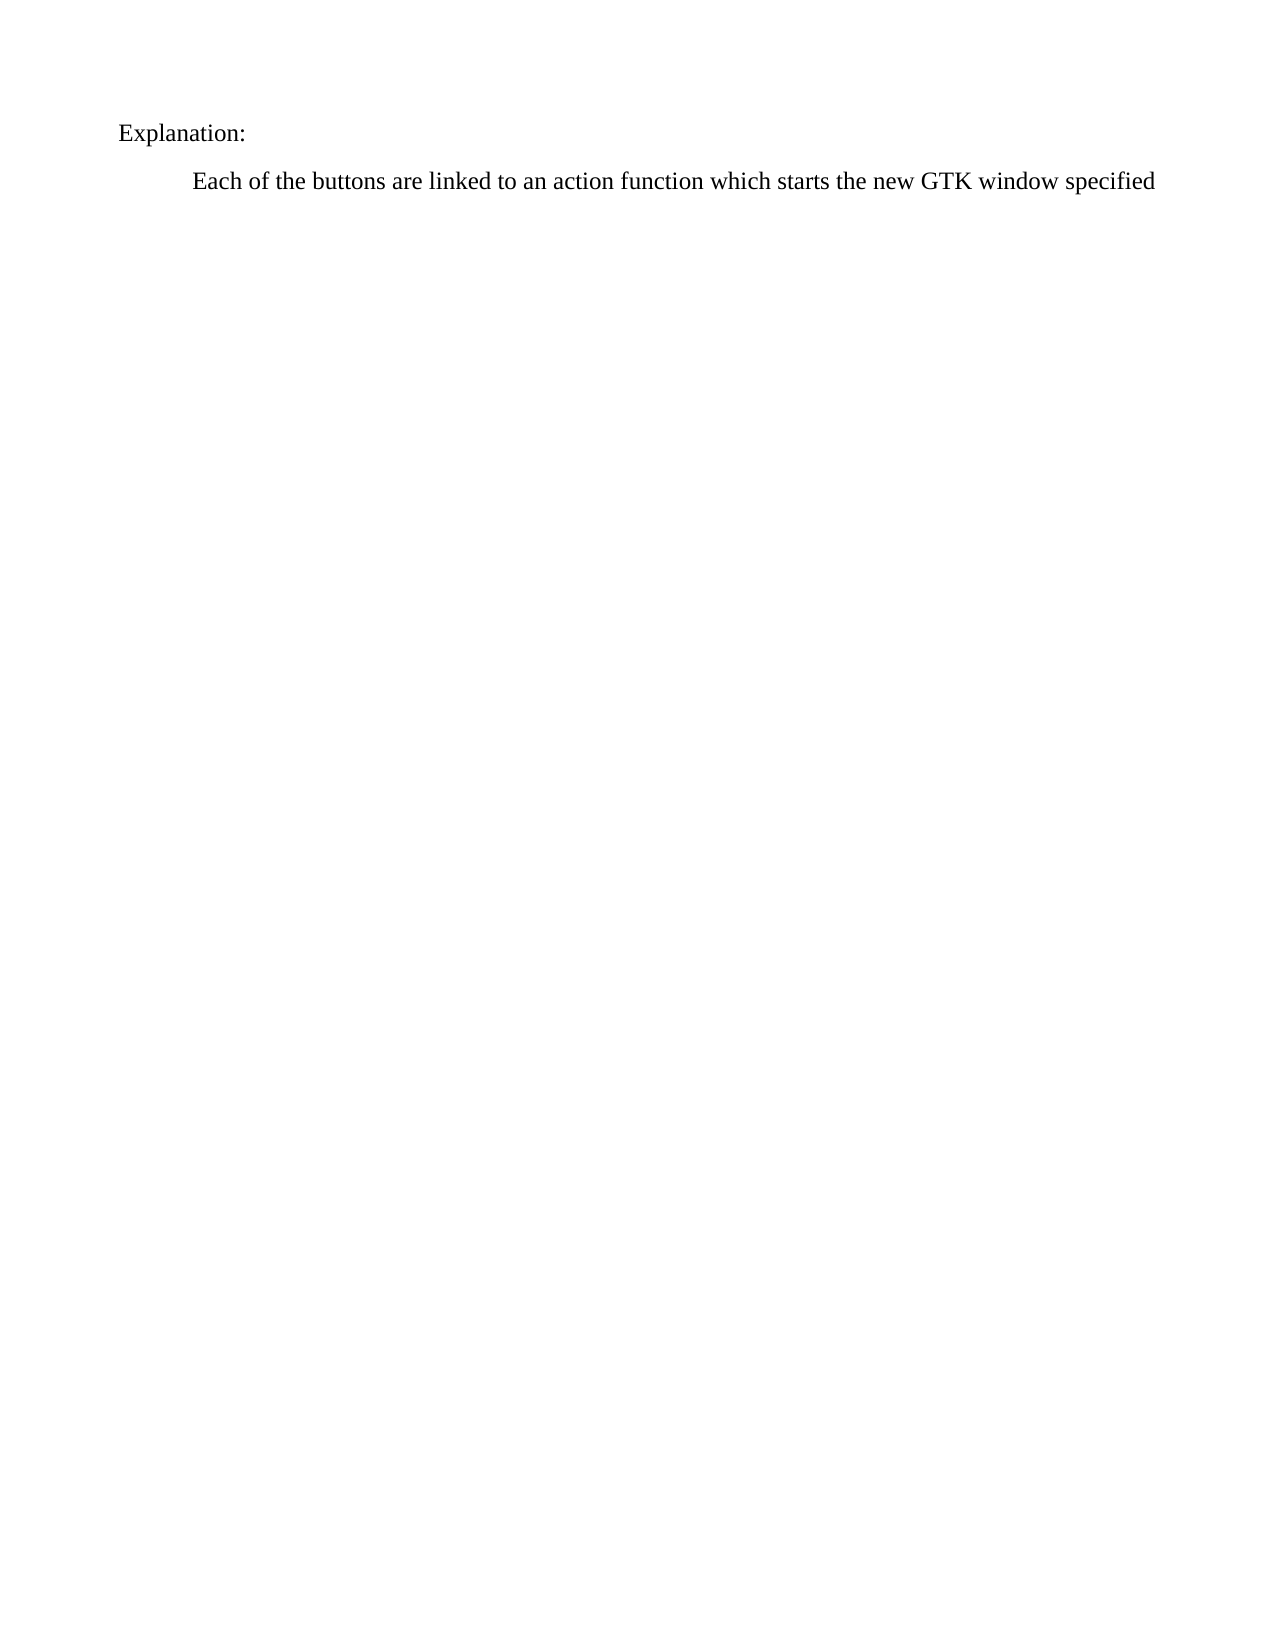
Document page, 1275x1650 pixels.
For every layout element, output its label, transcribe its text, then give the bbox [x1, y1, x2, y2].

text Each of the buttons are linked to an action function which starts the new GTK window specified [118, 166, 1157, 194]
text Explanation: [118, 118, 1157, 147]
